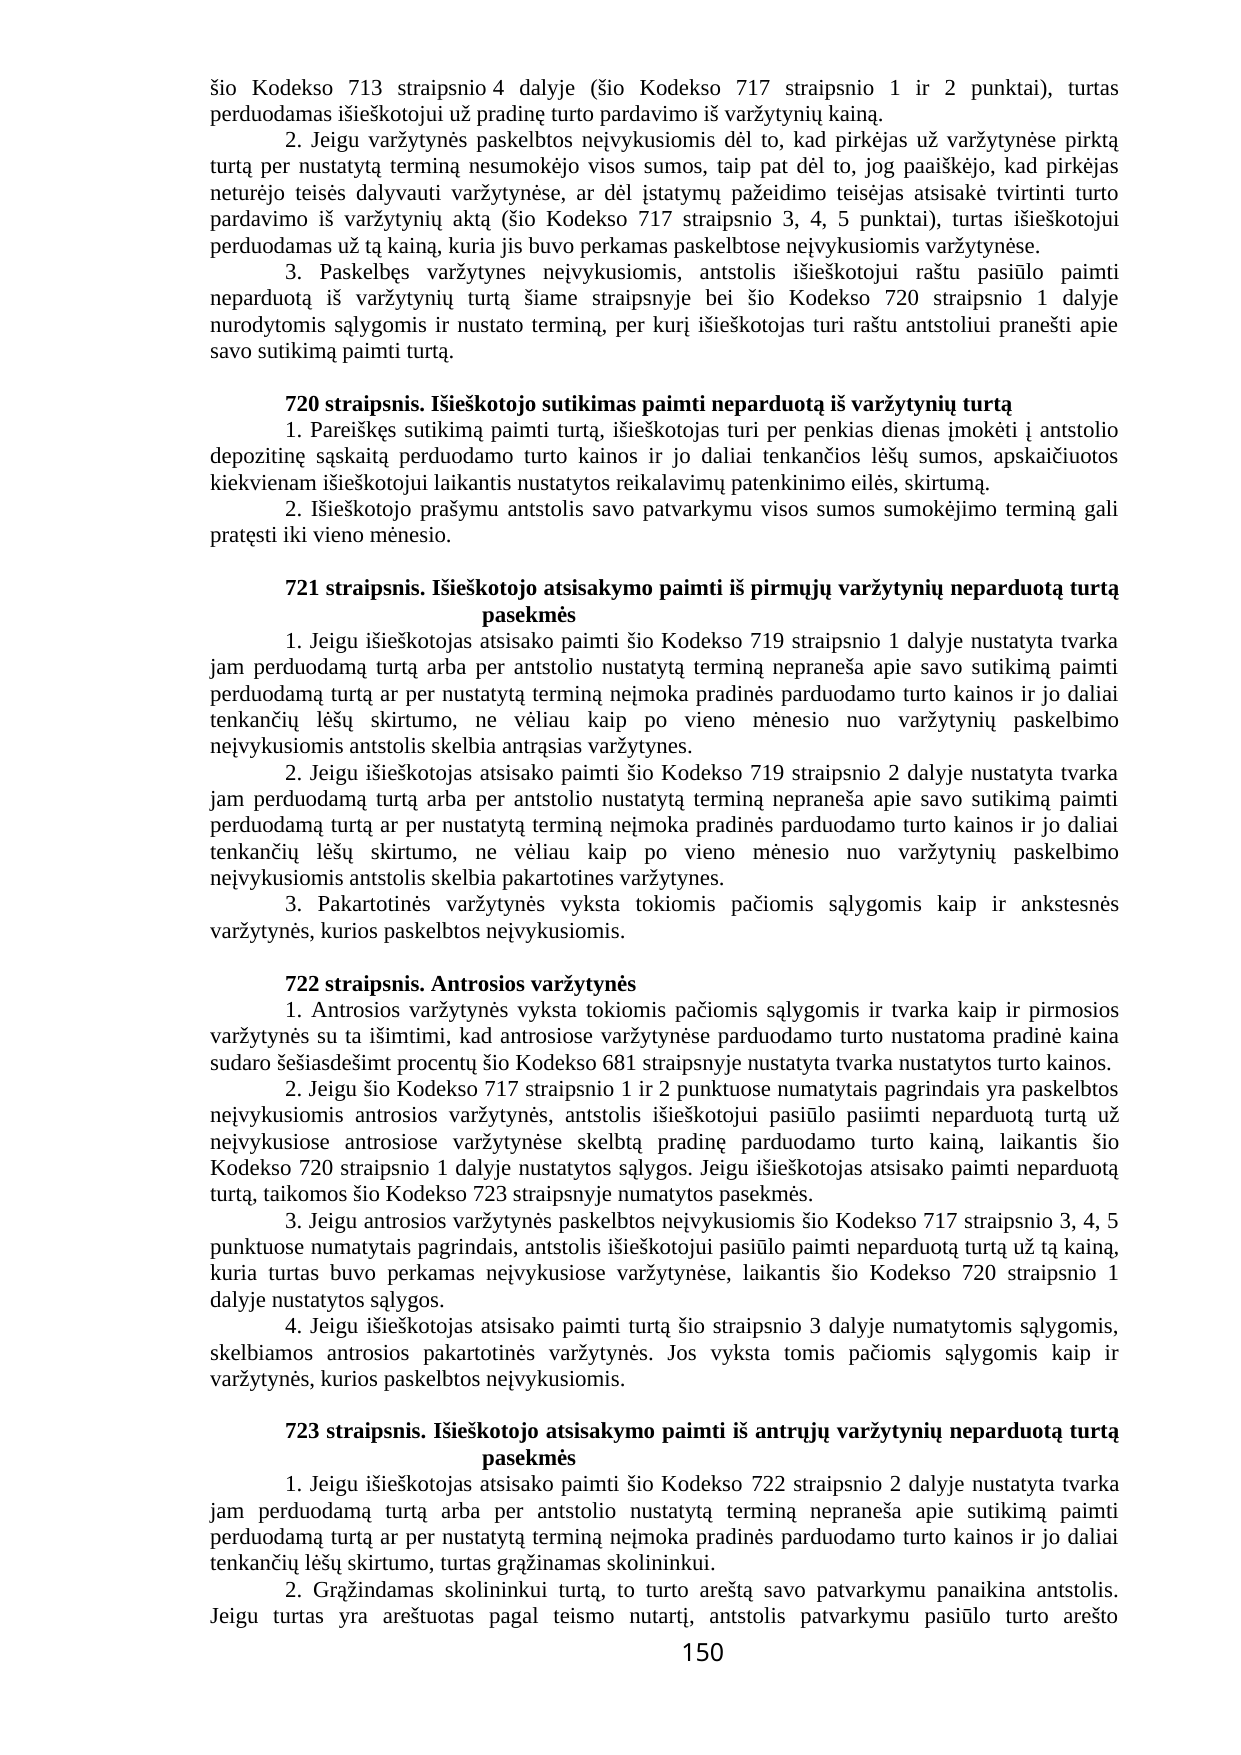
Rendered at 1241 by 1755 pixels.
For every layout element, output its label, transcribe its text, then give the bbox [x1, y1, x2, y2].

text 1. Pareiškęs sutikimą paimti turtą, išieškotojas turi per penkias dienas įmokėti į antstolio depozitinę sąskaitą perduodamo turto kainos ir jo daliai tenkančios lėšų sumos, apskaičiuotos kiekvienam išieškotojui laikantis nustatytos reikalavimų patenkinimo eilės, skirtumą. [210, 416, 1120, 495]
text 3. Paskelbęs varžytynes neįvykusiomis, antstolis išieškotojui raštu pasiūlo paimti neparduotą iš varžytynių turtą šiame straipsnyje bei šio Kodekso 720 straipsnio 1 dalyje nurodytomis sąlygomis ir nustato terminą, per kurį išieškotojas turi raštu antstoliui pranešti apie savo sutikimą paimti turtą. [210, 258, 1120, 363]
text 3. Pakartotinės varžytynės vyksta tokiomis pačiomis sąlygomis kaip ir ankstesnės varžytynės, kurios paskelbtos neįvykusiomis. [210, 891, 1120, 943]
text 723 straipsnis. Išieškotojo atsisakymo paimti iš antrųjų varžytynių neparduotą turtą pasekmės [285, 1418, 1120, 1470]
text 1. Jeigu išieškotojas atsisako paimti šio Kodekso 722 straipsnio 2 dalyje nustatyta tvarka jam perduodamą turtą arba per antstolio nustatytą terminą nepraneša apie sutikimą paimti perduodamą turtą ar per nustatytą terminą neįmoka pradinės parduodamo turto kainos ir jo daliai tenkančių lėšų skirtumo, turtas grąžinamas skolininkui. [210, 1470, 1120, 1576]
text 1. Antrosios varžytynės vyksta tokiomis pačiomis sąlygomis ir tvarka kaip ir pirmosios varžytynės su ta išimtimi, kad antrosiose varžytynėse parduodamo turto nustatoma pradinė kaina sudaro šešiasdešimt procentų šio Kodekso 681 straipsnyje nustatyta tvarka nustatytos turto kainos. [210, 996, 1120, 1075]
text 2. Išieškotojo prašymu antstolis savo patvarkymu visos sumos sumokėjimo terminą gali pratęsti iki vieno mėnesio. [210, 495, 1120, 548]
text 2. Grąžindamas skolininkui turtą, to turto areštą savo patvarkymu panaikina antstolis. Jeigu turtas yra areštuotas pagal teismo nutartį, antstolis patvarkymu pasiūlo turto arešto [210, 1576, 1120, 1628]
text 4. Jeigu išieškotojas atsisako paimti turtą šio straipsnio 3 dalyje numatytomis sąlygomis, skelbiamos antrosios pakartotinės varžytynės. Jos vyksta tomis pačiomis sąlygomis kaip ir varžytynės, kurios paskelbtos neįvykusiomis. [210, 1312, 1120, 1391]
text 720 straipsnis. Išieškotojo sutikimas paimti neparduotą iš varžytynių turtą [210, 390, 1120, 416]
text 1. Jeigu išieškotojas atsisako paimti šio Kodekso 719 straipsnio 1 dalyje nustatyta tvarka jam perduodamą turtą arba per antstolio nustatytą terminą nepraneša apie savo sutikimą paimti perduodamą turtą ar per nustatytą terminą neįmoka pradinės parduodamo turto kainos ir jo daliai tenkančių lėšų skirtumo, ne vėliau kaip po vieno mėnesio nuo varžytynių paskelbimo neįvykusiomis antstolis skelbia antrąsias varžytynes. [210, 627, 1120, 759]
text 2. Jeigu varžytynės paskelbtos neįvykusiomis dėl to, kad pirkėjas už varžytynėse pirktą turtą per nustatytą terminą nesumokėjo visos sumos, taip pat dėl to, jog paaiškėjo, kad pirkėjas neturėjo teisės dalyvauti varžytynėse, ar dėl įstatymų pažeidimo teisėjas atsisakė tvirtinti turto pardavimo iš varžytynių aktą (šio Kodekso 717 straipsnio 3, 4, 5 punktai), turtas išieškotojui perduodamas už tą kainą, kuria jis buvo perkamas paskelbtose neįvykusiomis varžytynėse. [210, 126, 1120, 258]
text 721 straipsnis. Išieškotojo atsisakymo paimti iš pirmųjų varžytynių neparduotą turtą pasekmės [285, 574, 1120, 627]
text 2. Jeigu šio Kodekso 717 straipsnio 1 ir 2 punktuose numatytais pagrindais yra paskelbtos neįvykusiomis antrosios varžytynės, antstolis išieškotojui pasiūlo pasiimti neparduotą turtą už neįvykusiose antrosiose varžytynėse skelbtą pradinę parduodamo turto kainą, laikantis šio Kodekso 720 straipsnio 1 dalyje nustatytos sąlygos. Jeigu išieškotojas atsisako paimti neparduotą turtą, taikomos šio Kodekso 723 straipsnyje numatytos pasekmės. [210, 1075, 1120, 1207]
text šio Kodekso 713 straipsnio 4 dalyje (šio Kodekso 717 straipsnio 1 ir 2 punktai), turtas perduodamas išieškotojui už pradinę turto pardavimo iš varžytynių kainą. [210, 73, 1120, 126]
text 3. Jeigu antrosios varžytynės paskelbtos neįvykusiomis šio Kodekso 717 straipsnio 3, 4, 5 punktuose numatytais pagrindais, antstolis išieškotojui pasiūlo paimti neparduotą turtą už tą kainą, kuria turtas buvo perkamas neįvykusiose varžytynėse, laikantis šio Kodekso 720 straipsnio 1 dalyje nustatytos sąlygos. [210, 1207, 1120, 1312]
text 722 straipsnis. Antrosios varžytynės [210, 969, 1120, 996]
text 2. Jeigu išieškotojas atsisako paimti šio Kodekso 719 straipsnio 2 dalyje nustatyta tvarka jam perduodamą turtą arba per antstolio nustatytą terminą nepraneša apie savo sutikimą paimti perduodamą turtą ar per nustatytą terminą neįmoka pradinės parduodamo turto kainos ir jo daliai tenkančių lėšų skirtumo, ne vėliau kaip po vieno mėnesio nuo varžytynių paskelbimo neįvykusiomis antstolis skelbia pakartotines varžytynes. [210, 759, 1120, 891]
